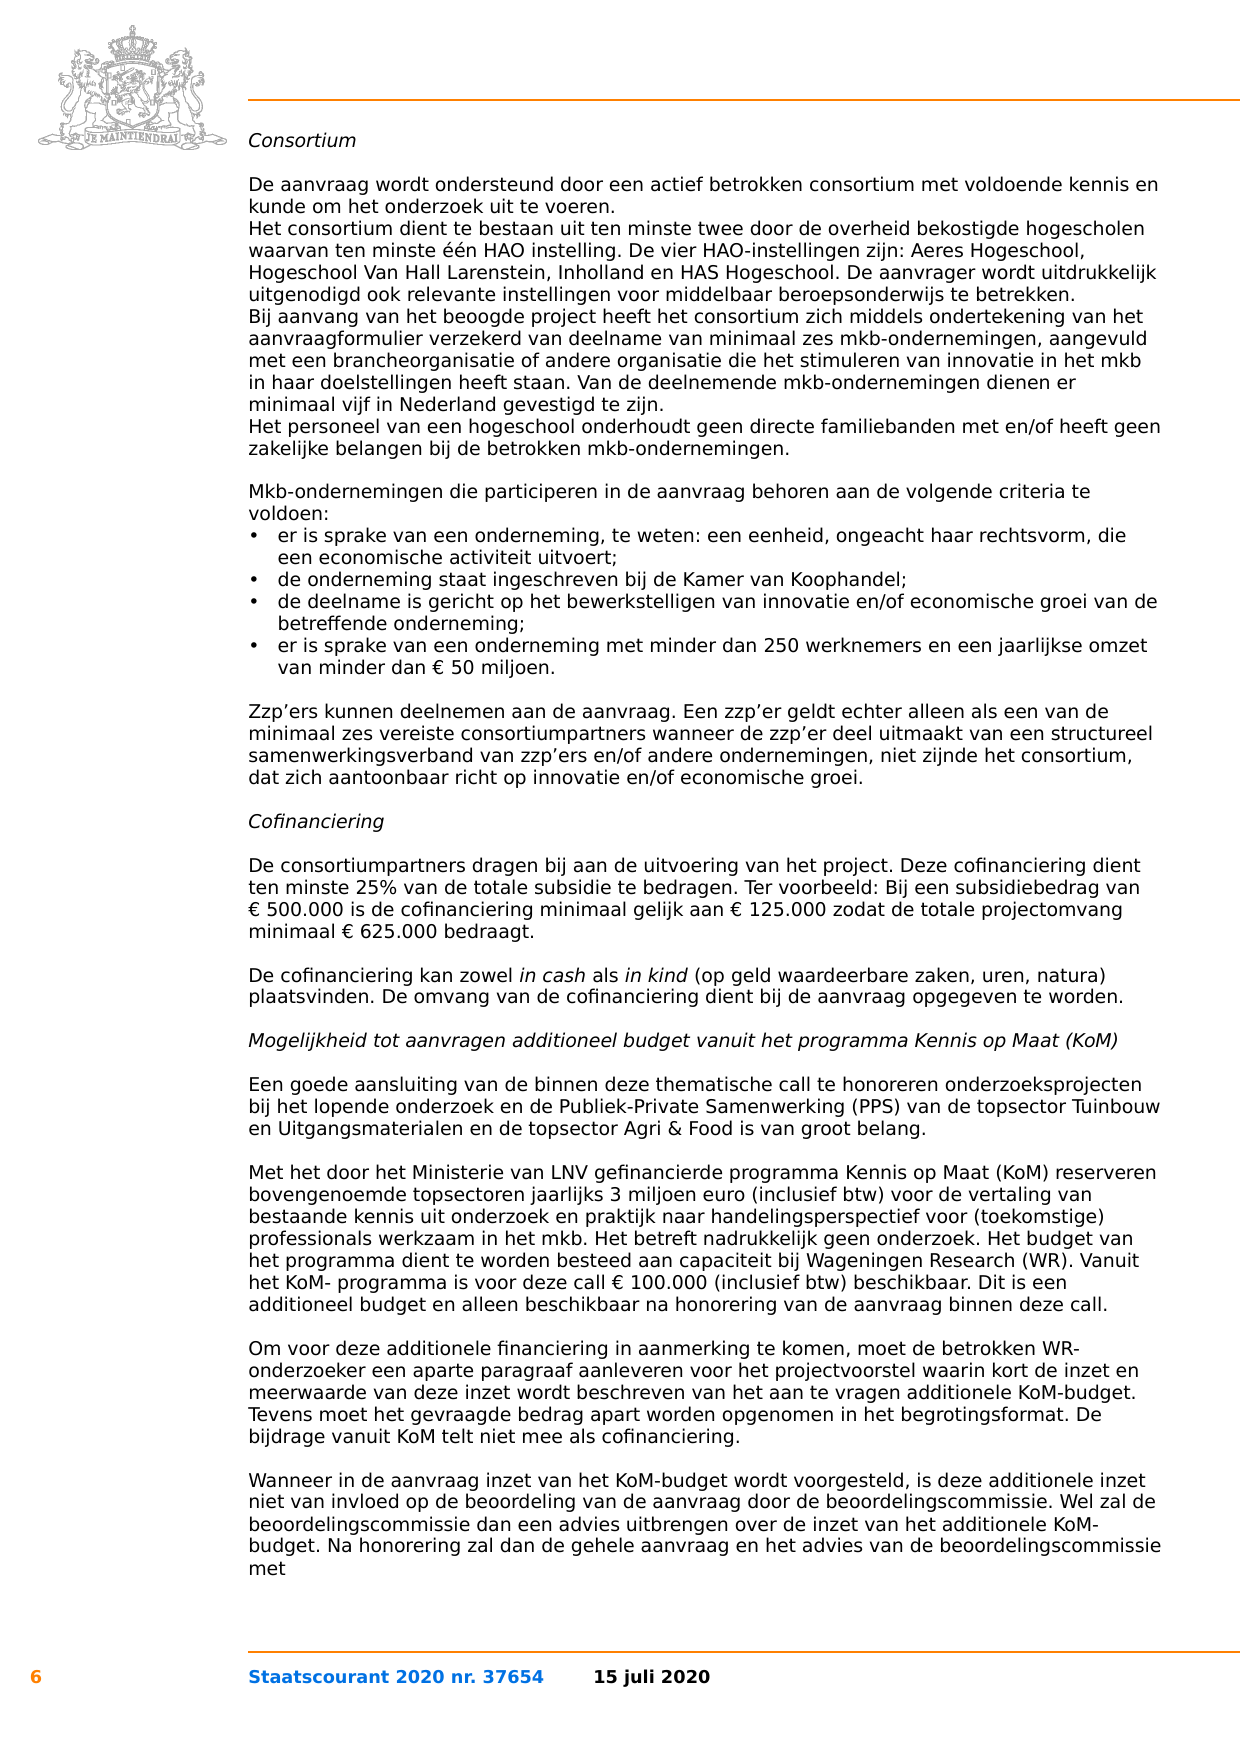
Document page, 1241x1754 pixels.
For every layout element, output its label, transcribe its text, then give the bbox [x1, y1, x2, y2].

text • de onderneming staat ingeschreven bij de Kamer van Koophandel; [248, 569, 1163, 591]
text Het consortium dient te bestaan uit ten minste twee door de overheid bekostigde hogescholen waarvan ten minste één HAO instelling. De vier HAO-instellingen zijn: Aeres Hogeschool, Hogeschool Van Hall Larenstein, Inholland en HAS Hogeschool. De aanvrager wordt uitdrukkelijk uitgenodigd ook relevante instellingen voor middelbaar beroepsonderwijs te betrekken. [248, 218, 1163, 306]
subtitle Cofinanciering [248, 811, 1163, 833]
text Een goede aansluiting van de binnen deze thematische call te honoreren onderzoeksprojecten bij het lopende onderzoek en de Publiek-Private Samenwerking (PPS) van de topsector Tuinbouw en Uitgangsmaterialen en de topsector Agri & Food is van groot belang. [248, 1074, 1163, 1140]
text Bij aanvang van het beoogde project heeft het consortium zich middels ondertekening van het aanvraagformulier verzekerd van deelname van minimaal zes mkb-ondernemingen, aangevuld met een brancheorganisatie of andere organisatie die het stimuleren van innovatie in het mkb in haar doelstellingen heeft staan. Van de deelnemende mkb-ondernemingen dienen er minimaal vijf in Nederland gevestigd te zijn. [248, 306, 1163, 416]
text Met het door het Ministerie van LNV gefinancierde programma Kennis op Maat (KoM) reserveren bovengenoemde topsectoren jaarlijks 3 miljoen euro (inclusief btw) voor de vertaling van bestaande kennis uit onderzoek en praktijk naar handelingsperspectief voor (toekomstige) professionals werkzaam in het mkb. Het betreft nadrukkelijk geen onderzoek. Het budget van het programma dient te worden besteed aan capaciteit bij Wageningen Research (WR). Vanuit het KoM- programma is voor deze call € 100.000 (inclusief btw) beschikbaar. Dit is een additioneel budget en alleen beschikbaar na honorering van de aanvraag binnen deze call. [248, 1162, 1163, 1316]
text Het personeel van een hogeschool onderhoudt geen directe familiebanden met en/of heeft geen zakelijke belangen bij de betrokken mkb-ondernemingen. [248, 416, 1163, 459]
text Mkb-ondernemingen die participeren in de aanvraag behoren aan de volgende criteria te voldoen: [248, 481, 1163, 525]
text De cofinanciering kan zowel in cash als in kind (op geld waardeerbare zaken, uren, natura) plaatsvinden. De omvang van de cofinanciering dient bij de aanvraag opgegeven te worden. [248, 964, 1163, 1008]
text • de deelname is gericht op het bewerkstelligen van innovatie en/of economische groei van de betreffende onderneming; [248, 591, 1163, 635]
text • er is sprake van een onderneming met minder dan 250 werknemers en een jaarlijkse omzet van minder dan € 50 miljoen. [248, 635, 1163, 679]
picture [38, 25, 227, 150]
text • er is sprake van een onderneming, te weten: een eenheid, ongeacht haar rechtsvorm, die een economische activiteit uitvoert; [248, 525, 1163, 569]
text Om voor deze additionele financiering in aanmerking te komen, moet de betrokken WR-onderzoeker een aparte paragraaf aanleveren voor het projectvoorstel waarin kort de inzet en meerwaarde van deze inzet wordt beschreven van het aan te vragen additionele KoM-budget. Tevens moet het gevraagde bedrag apart worden opgenomen in het begrotingsformat. De bijdrage vanuit KoM telt niet mee als cofinanciering. [248, 1338, 1163, 1448]
text Zzp’ers kunnen deelnemen aan de aanvraag. Een zzp’er geldt echter alleen als een van de minimaal zes vereiste consortiumpartners wanneer de zzp’er deel uitmaakt van een structureel samenwerkingsverband van zzp’ers en/of andere ondernemingen, niet zijnde het consortium, dat zich aantoonbaar richt op innovatie en/of economische groei. [248, 701, 1163, 789]
subtitle Mogelijkheid tot aanvragen additioneel budget vanuit het programma Kennis op Maat (KoM) [248, 1030, 1163, 1052]
text De aanvraag wordt ondersteund door een actief betrokken consortium met voldoende kennis en kunde om het onderzoek uit te voeren. [248, 174, 1163, 218]
text Wanneer in de aanvraag inzet van het KoM-budget wordt voorgesteld, is deze additionele inzet niet van invloed op de beoordeling van de aanvraag door de beoordelingscommissie. Wel zal de beoordelingscommissie dan een advies uitbrengen over de inzet van het additionele KoM-budget. Na honorering zal dan de gehele aanvraag en het advies van de beoordelingscommissie met [248, 1469, 1163, 1579]
subtitle Consortium [248, 130, 1163, 152]
text De consortiumpartners dragen bij aan de uitvoering van het project. Deze cofinanciering dient ten minste 25% van de totale subsidie te bedragen. Ter voorbeeld: Bij een subsidiebedrag van € 500.000 is de cofinanciering minimaal gelijk aan € 125.000 zodat de totale projectomvang minimaal € 625.000 bedraagt. [248, 855, 1163, 943]
